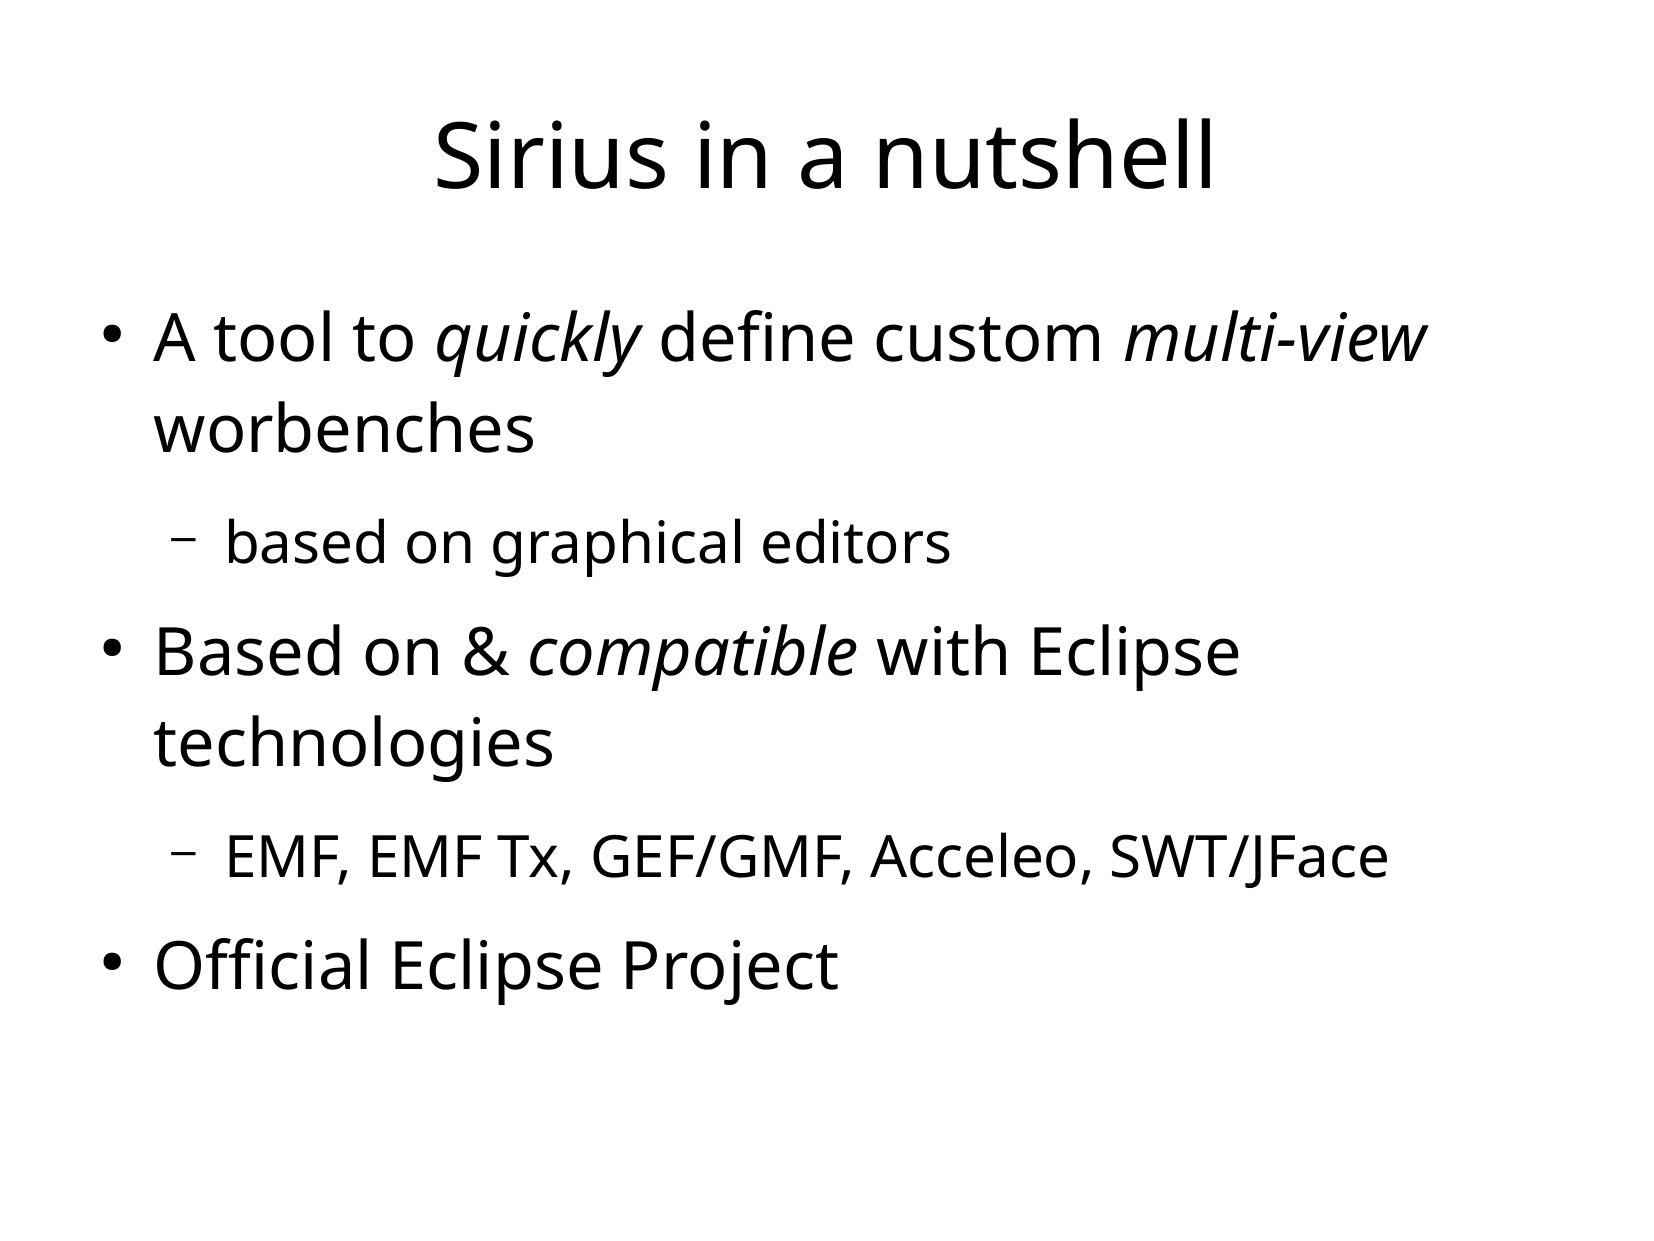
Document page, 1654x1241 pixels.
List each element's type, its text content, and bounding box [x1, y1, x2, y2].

title Sirius in a nutshell [82, 49, 1571, 257]
list A tool to quickly define custom multi-view worbenches based on graphical editors Based on & compatible with Eclipse technologies EMF, EMF Tx, GEF/GMF, Acceleo, SWT/JFace Official Eclipse Project [82, 290, 1571, 1010]
